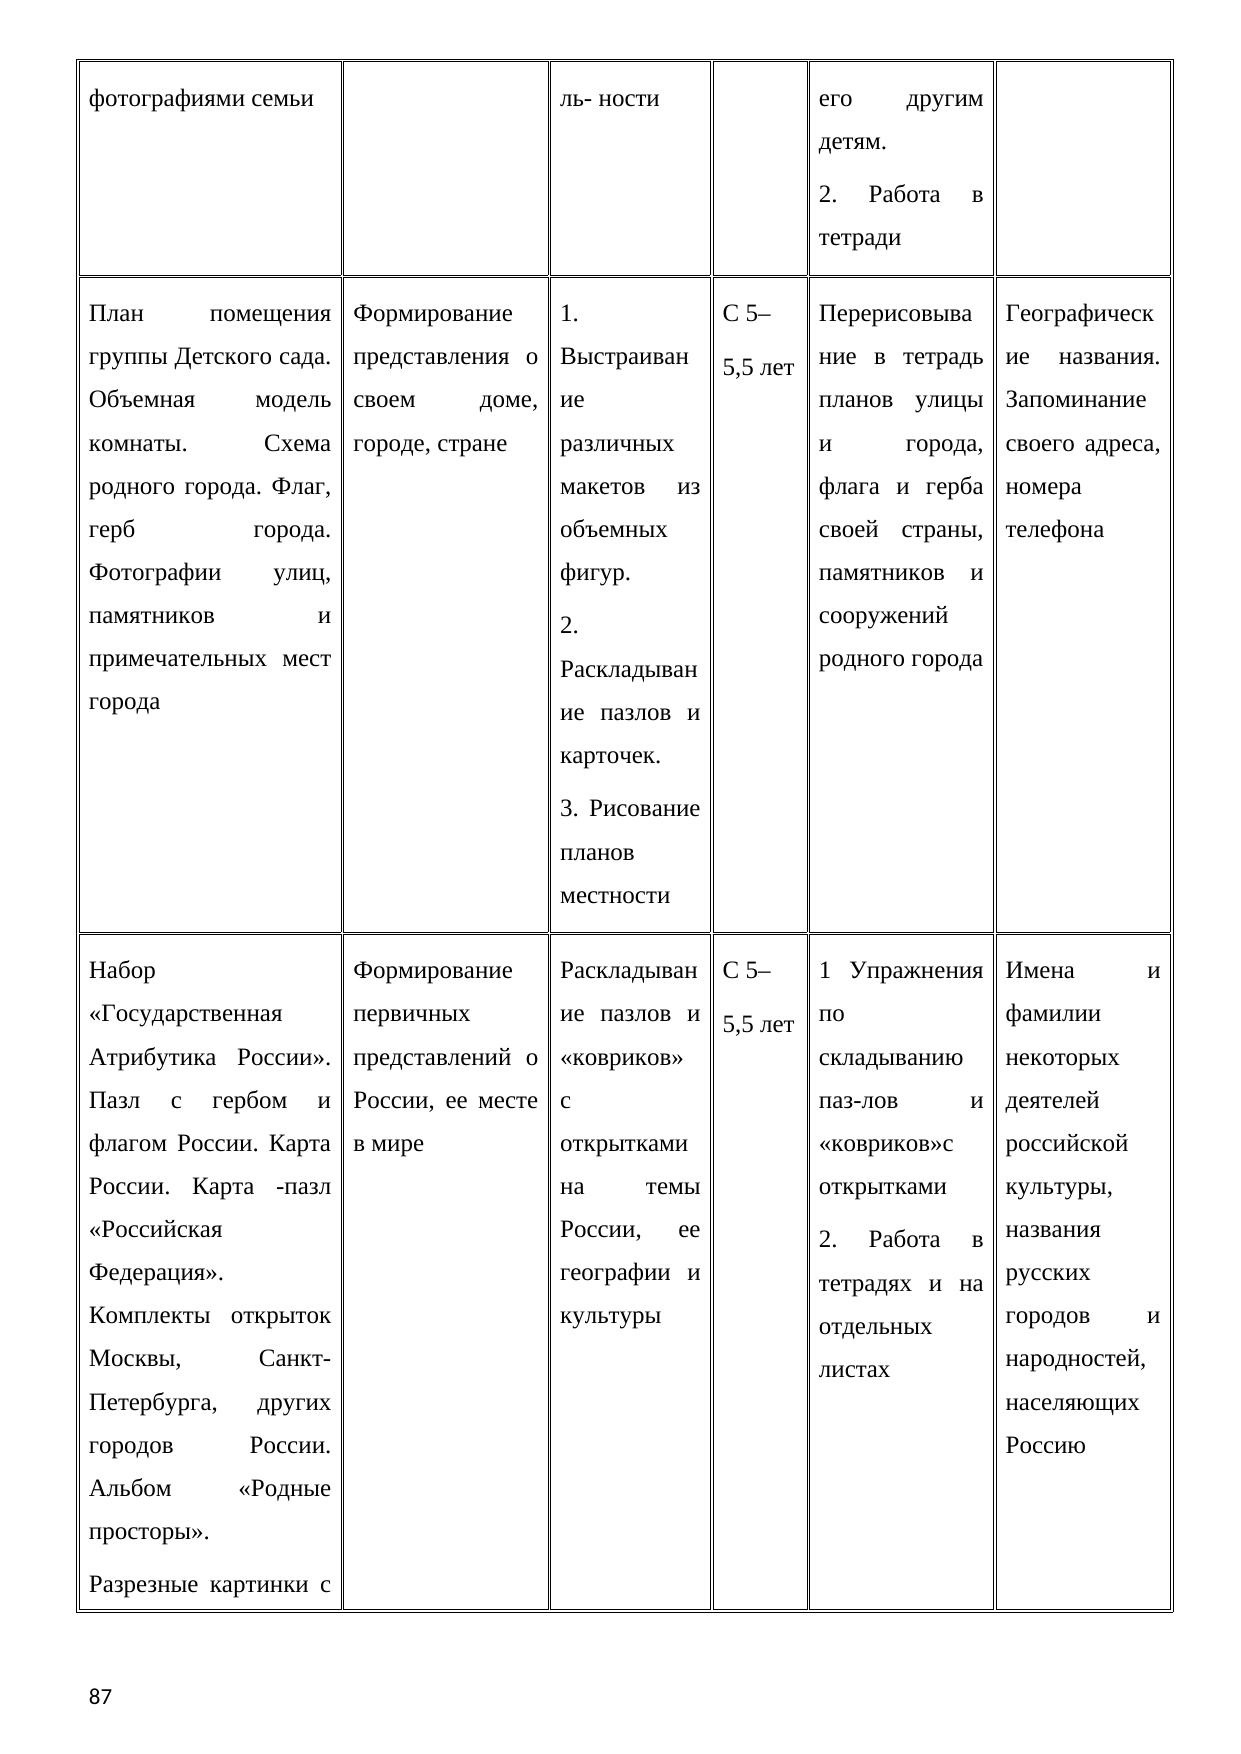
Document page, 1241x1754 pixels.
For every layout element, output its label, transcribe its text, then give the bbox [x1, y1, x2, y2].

table_cell С 5– 5,5 лет [714, 278, 807, 932]
table_cell Географические названия. Запоминание своего адреса, номера телефона [997, 278, 1170, 932]
table_cell План помещения группы Детского сада. Объемная модель комнаты. Схема родного города. Флаг, герб города. Фотографии улиц, памятников и примечательных мест города [80, 278, 341, 932]
table_cell фотографиями семьи [80, 62, 341, 274]
table_cell Раскладывание пазлов и «ковриков» с открытками на темы России, ее географии и культуры [551, 935, 710, 1609]
table_cell [344, 62, 548, 274]
table_cell Набор «Государственная Атрибутика России». Пазл с гербом и флагом России. Карта России. Карта -пазл «Российская Федерация». Комплекты открыток Москвы, Санкт- Петербурга, других городов России. Альбом «Родные просторы». Разрезные картинки с [80, 935, 341, 1609]
table_cell Формирование представления о своем доме, городе, стране [344, 278, 548, 932]
table_cell ль- ности [551, 62, 710, 274]
table_cell С 5– 5,5 лет [714, 935, 807, 1609]
table_cell 1. Выстраивание различных макетов из объемных фигур. 2. Раскладывание пазлов и карточек. 3. Рисование планов местности [551, 278, 710, 932]
table_cell его другим детям. 2. Работа в тетради [810, 62, 993, 274]
table_cell 1 Упражнения по складыванию паз-лов и «ковриков»с открытками 2. Работа в тетрадях и на отдельных листах [810, 935, 993, 1609]
table_cell Имена и фамилии некоторых деятелей российской культуры, названия русских городов и народностей, населяющих Россию [997, 935, 1170, 1609]
table_cell Перерисовывание в тетрадь планов улицы и города, флага и герба своей страны, памятников и сооружений родного города [810, 278, 993, 932]
table_cell [714, 62, 807, 274]
table_cell Формирование первичных представлений о России, ее месте в мире [344, 935, 548, 1609]
table_cell [997, 62, 1170, 274]
